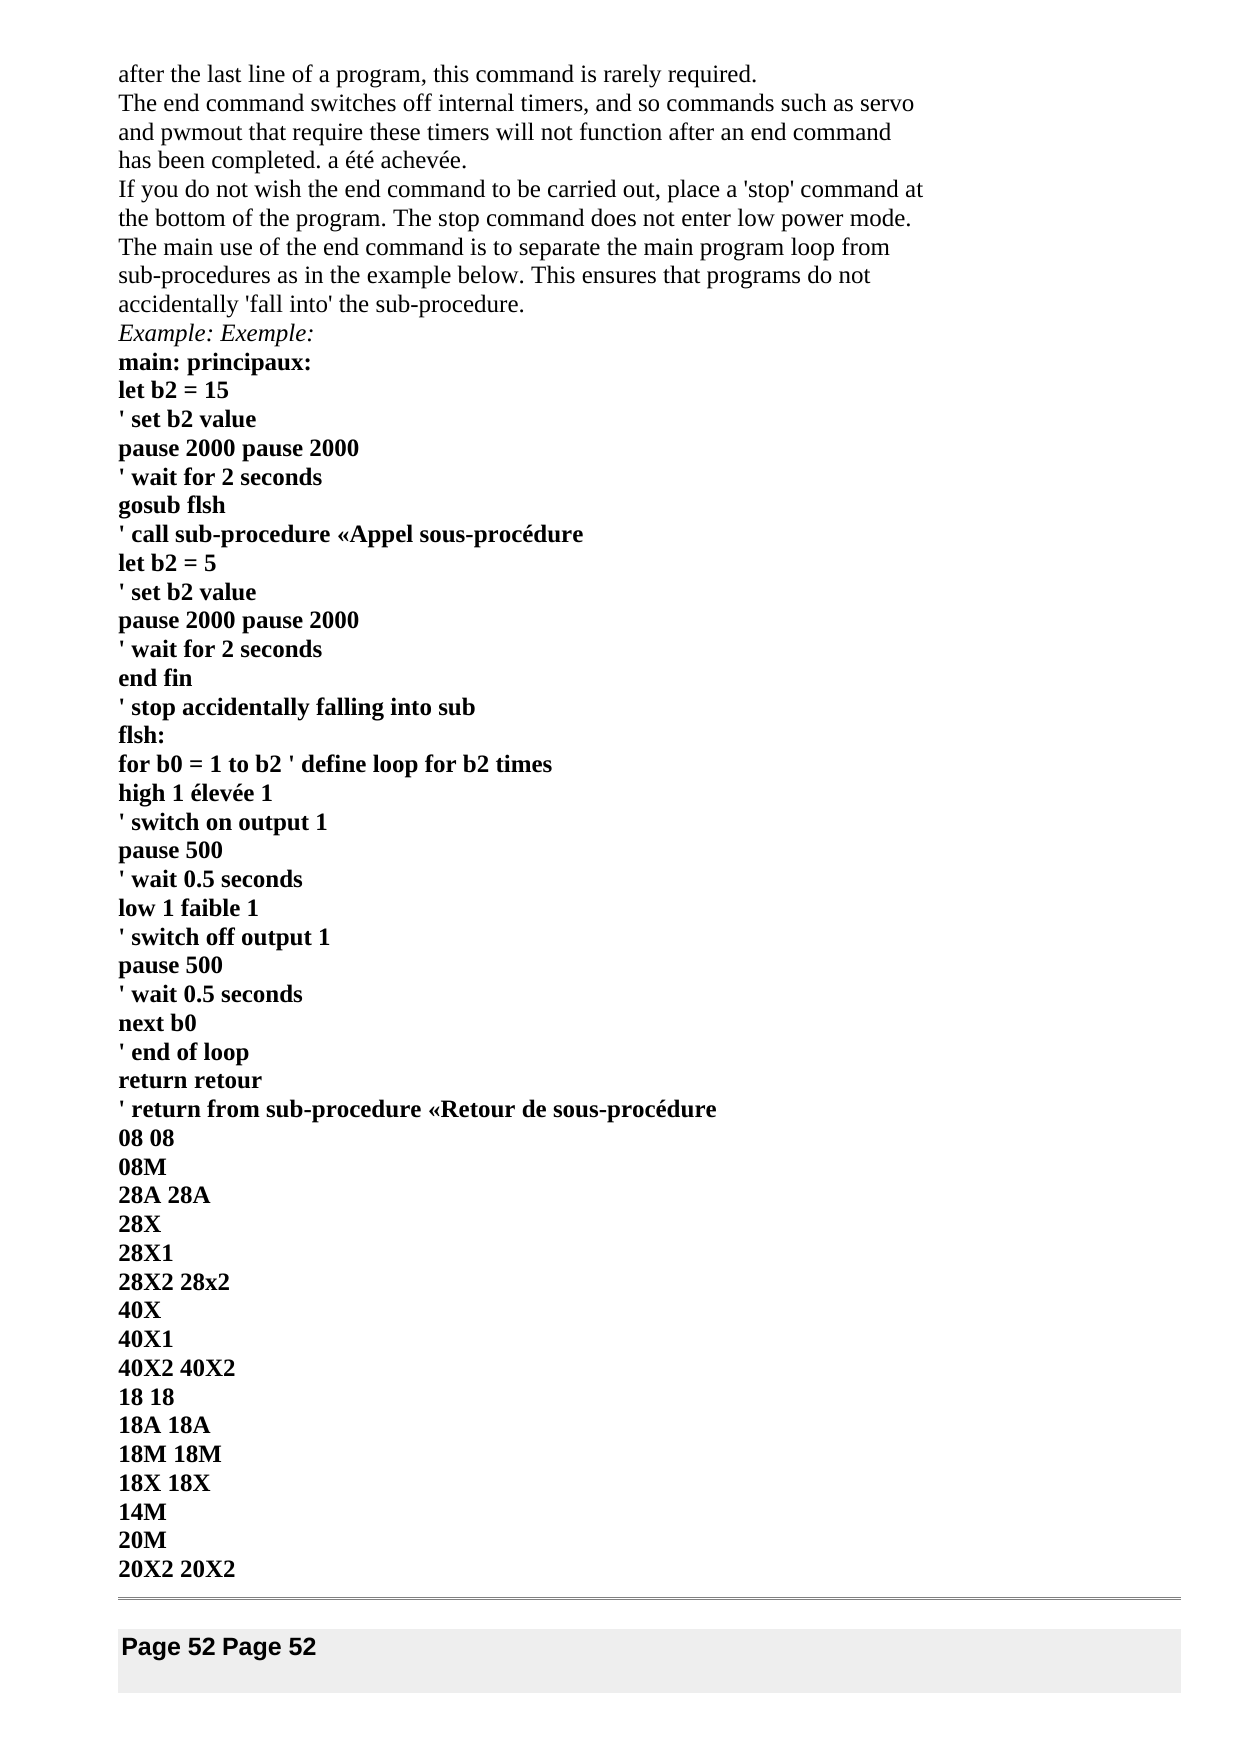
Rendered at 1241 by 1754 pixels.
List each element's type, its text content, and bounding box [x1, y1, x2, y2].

text let b2 = 5 [118, 548, 1181, 577]
text 20X2 20X2 [118, 1554, 1181, 1583]
text ' wait for 2 seconds [118, 462, 1181, 490]
text pause 2000 pause 2000 [118, 605, 1181, 634]
text gosub flsh [118, 490, 1181, 519]
text sub-procedures as in the example below. This ensures that programs do not [118, 260, 1181, 289]
text accidentally 'fall into' the sub-procedure. [118, 289, 1181, 318]
text 18 18 [118, 1382, 1181, 1410]
text end fin [118, 663, 1181, 692]
text flsh: [118, 720, 1181, 749]
text 28A 28A [118, 1180, 1181, 1209]
text 14M [118, 1497, 1181, 1525]
text ' set b2 value [118, 404, 1181, 433]
text 20M [118, 1525, 1181, 1554]
text pause 500 [118, 835, 1181, 864]
text ' switch on output 1 [118, 807, 1181, 835]
text ' set b2 value [118, 577, 1181, 605]
text ' stop accidentally falling into sub [118, 692, 1181, 720]
text ' switch off output 1 [118, 922, 1181, 950]
text pause 2000 pause 2000 [118, 433, 1181, 462]
text 18X 18X [118, 1468, 1181, 1497]
text ' call sub-procedure «Appel sous-procédure [118, 519, 1181, 548]
text 40X1 [118, 1324, 1181, 1353]
text 40X [118, 1295, 1181, 1324]
text ' wait 0.5 seconds [118, 979, 1181, 1008]
text 28X1 [118, 1238, 1181, 1267]
text let b2 = 15 [118, 375, 1181, 404]
table_header Page 52 Page 52 [118, 1629, 1181, 1693]
text Example: Exemple: [118, 318, 1181, 347]
text 40X2 40X2 [118, 1353, 1181, 1382]
text 28X [118, 1209, 1181, 1238]
text ' return from sub-procedure «Retour de sous-procédure [118, 1094, 1181, 1123]
text ' wait for 2 seconds [118, 634, 1181, 663]
text next b0 [118, 1008, 1181, 1037]
text pause 500 [118, 950, 1181, 979]
text main: principaux: [118, 347, 1181, 375]
text If you do not wish the end command to be carried out, place a 'stop' command at [118, 174, 1181, 203]
text has been completed. a été achevée. [118, 145, 1181, 174]
text 18A 18A [118, 1410, 1181, 1439]
text the bottom of the program. The stop command does not enter low power mode. [118, 203, 1181, 232]
text high 1 élevée 1 [118, 778, 1181, 807]
text 08 08 [118, 1123, 1181, 1152]
text The main use of the end command is to separate the main program loop from [118, 232, 1181, 260]
text and pwmout that require these timers will not function after an end command [118, 117, 1181, 145]
text return retour [118, 1065, 1181, 1094]
text ' end of loop [118, 1037, 1181, 1065]
text 08M [118, 1152, 1181, 1180]
text The end command switches off internal timers, and so commands such as servo [118, 88, 1181, 117]
text low 1 faible 1 [118, 893, 1181, 922]
text for b0 = 1 to b2 ' define loop for b2 times [118, 749, 1181, 778]
text after the last line of a program, this command is rarely required. [118, 59, 1181, 88]
text ' wait 0.5 seconds [118, 864, 1181, 893]
text 18M 18M [118, 1439, 1181, 1468]
text 28X2 28x2 [118, 1267, 1181, 1295]
